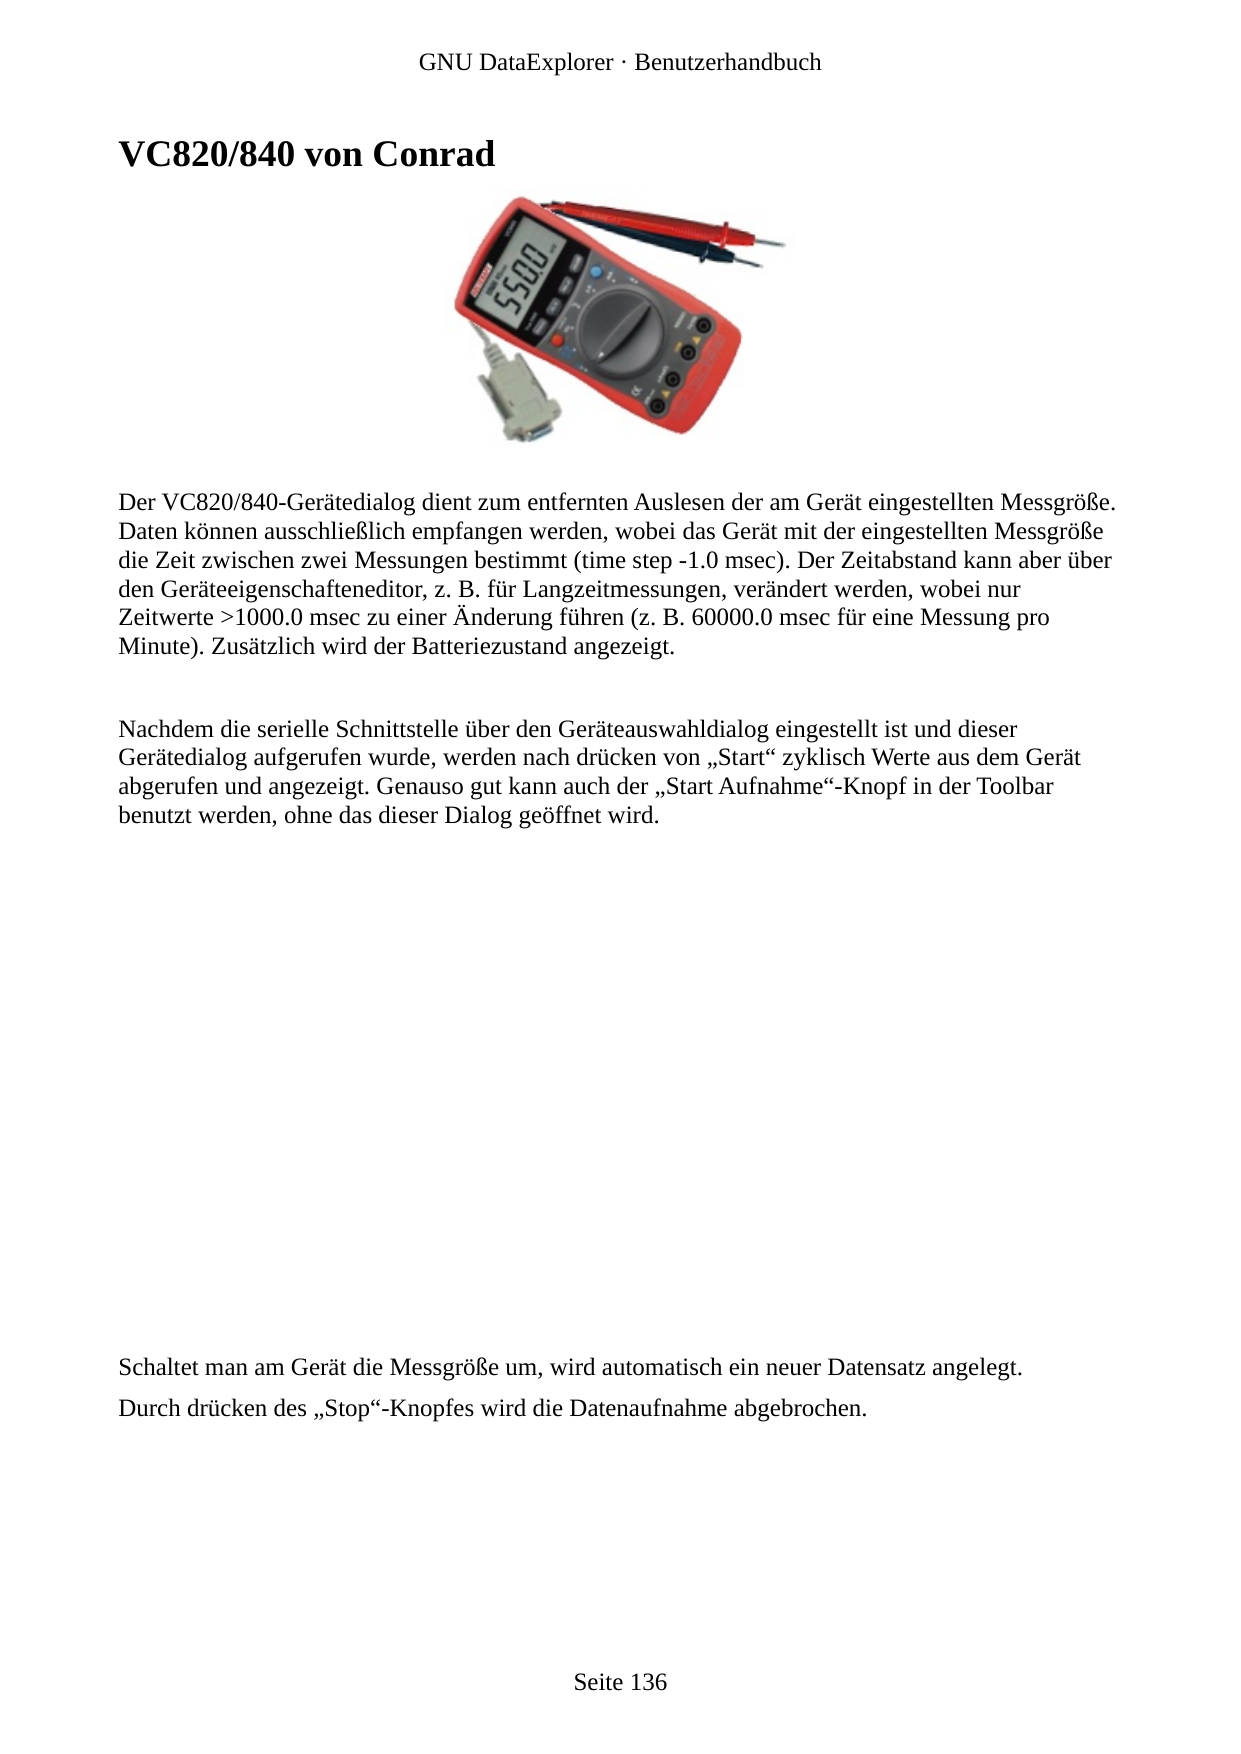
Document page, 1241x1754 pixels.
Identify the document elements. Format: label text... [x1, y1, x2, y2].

subtitle VC820/840 von Conrad [118, 131, 1122, 174]
text Nachdem die serielle Schnittstelle über den Geräteauswahldialog eingestellt ist und dieser Gerätedialog aufgerufen wurde, werden nach drücken von „Start“ zyklisch Werte aus dem Gerät abgerufen und angezeigt. Genauso gut kann auch der „Start Aufnahme“-Knopf in der Toolbar benutzt werden, ohne das dieser Dialog geöffnet wird. [118, 714, 1122, 829]
text Der VC820/840-Gerätedialog dient zum entfernten Auslesen der am Gerät eingestellten Messgröße. Daten können ausschließlich empfangen werden, wobei das Gerät mit der eingestellten Messgröße die Zeit zwischen zwei Messungen bestimmt (time step -1.0 msec). Der Zeitabstand kann aber über den Geräteeigenschafteneditor, z. B. für Langzeitmessungen, verändert werden, wobei nur Zeitwerte >1000.0 msec zu einer Änderung führen (z. B. 60000.0 msec für eine Messung pro Minute). Zusätzlich wird der Batteriezustand angezeigt. [118, 487, 1122, 660]
text Schaltet man am Gerät die Messgröße um, wird automatisch ein neuer Datensatz angelegt. [118, 1352, 1122, 1380]
picture [444, 186, 796, 447]
text Durch drücken des „Stop“-Knopfes wird die Datenaufnahme abgebrochen. [118, 1393, 1122, 1422]
